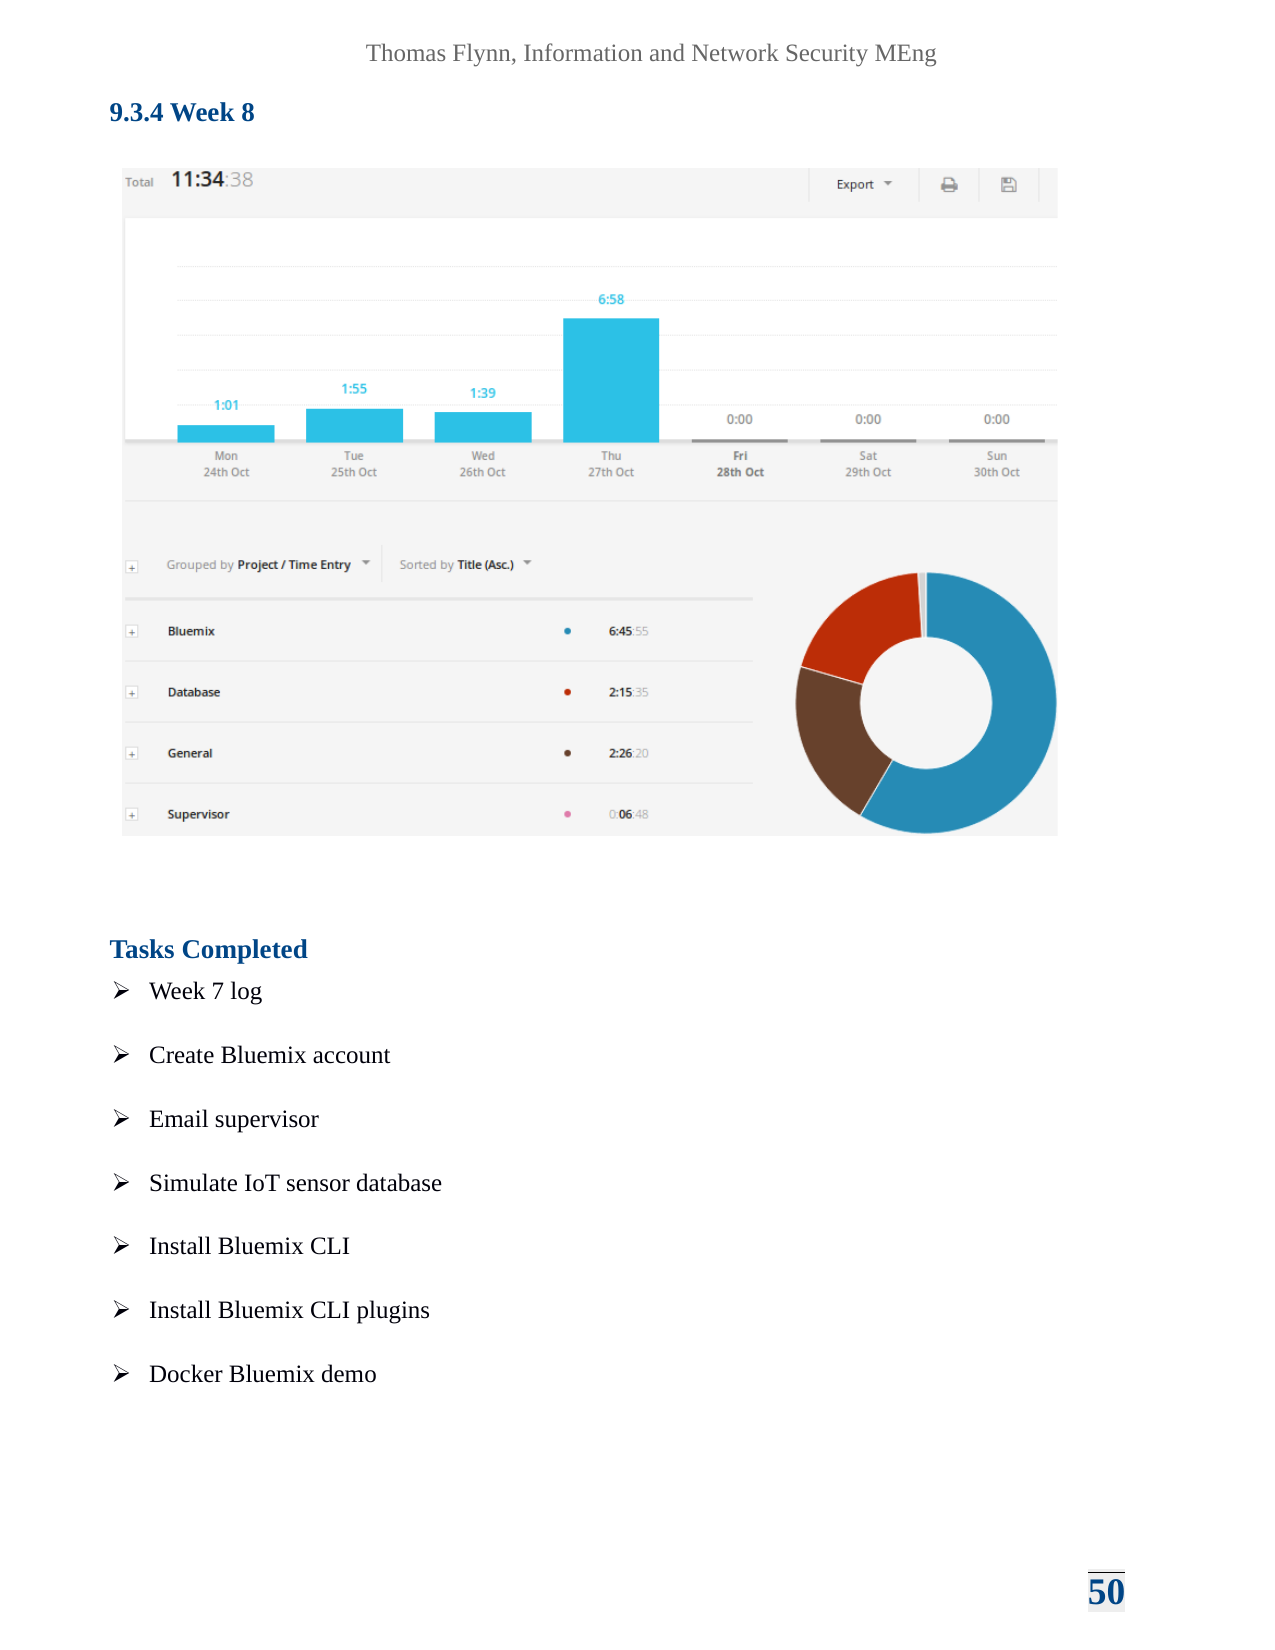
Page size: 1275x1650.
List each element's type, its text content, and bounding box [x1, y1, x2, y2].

list Simulate IoT sensor database [111, 1168, 1125, 1196]
list Docker Bluemix demo [111, 1359, 1125, 1388]
list Create Bluemix account [111, 1040, 1125, 1069]
list Install Bluemix CLI plugins [111, 1295, 1125, 1324]
list Week 7 log [111, 976, 1125, 1005]
subtitle Tasks Completed [109, 933, 1125, 965]
list Install Bluemix CLI [111, 1231, 1125, 1260]
list Email supervisor [111, 1104, 1125, 1133]
picture [122, 168, 1058, 836]
subtitle 9.3.4 Week 8 [109, 96, 1125, 127]
